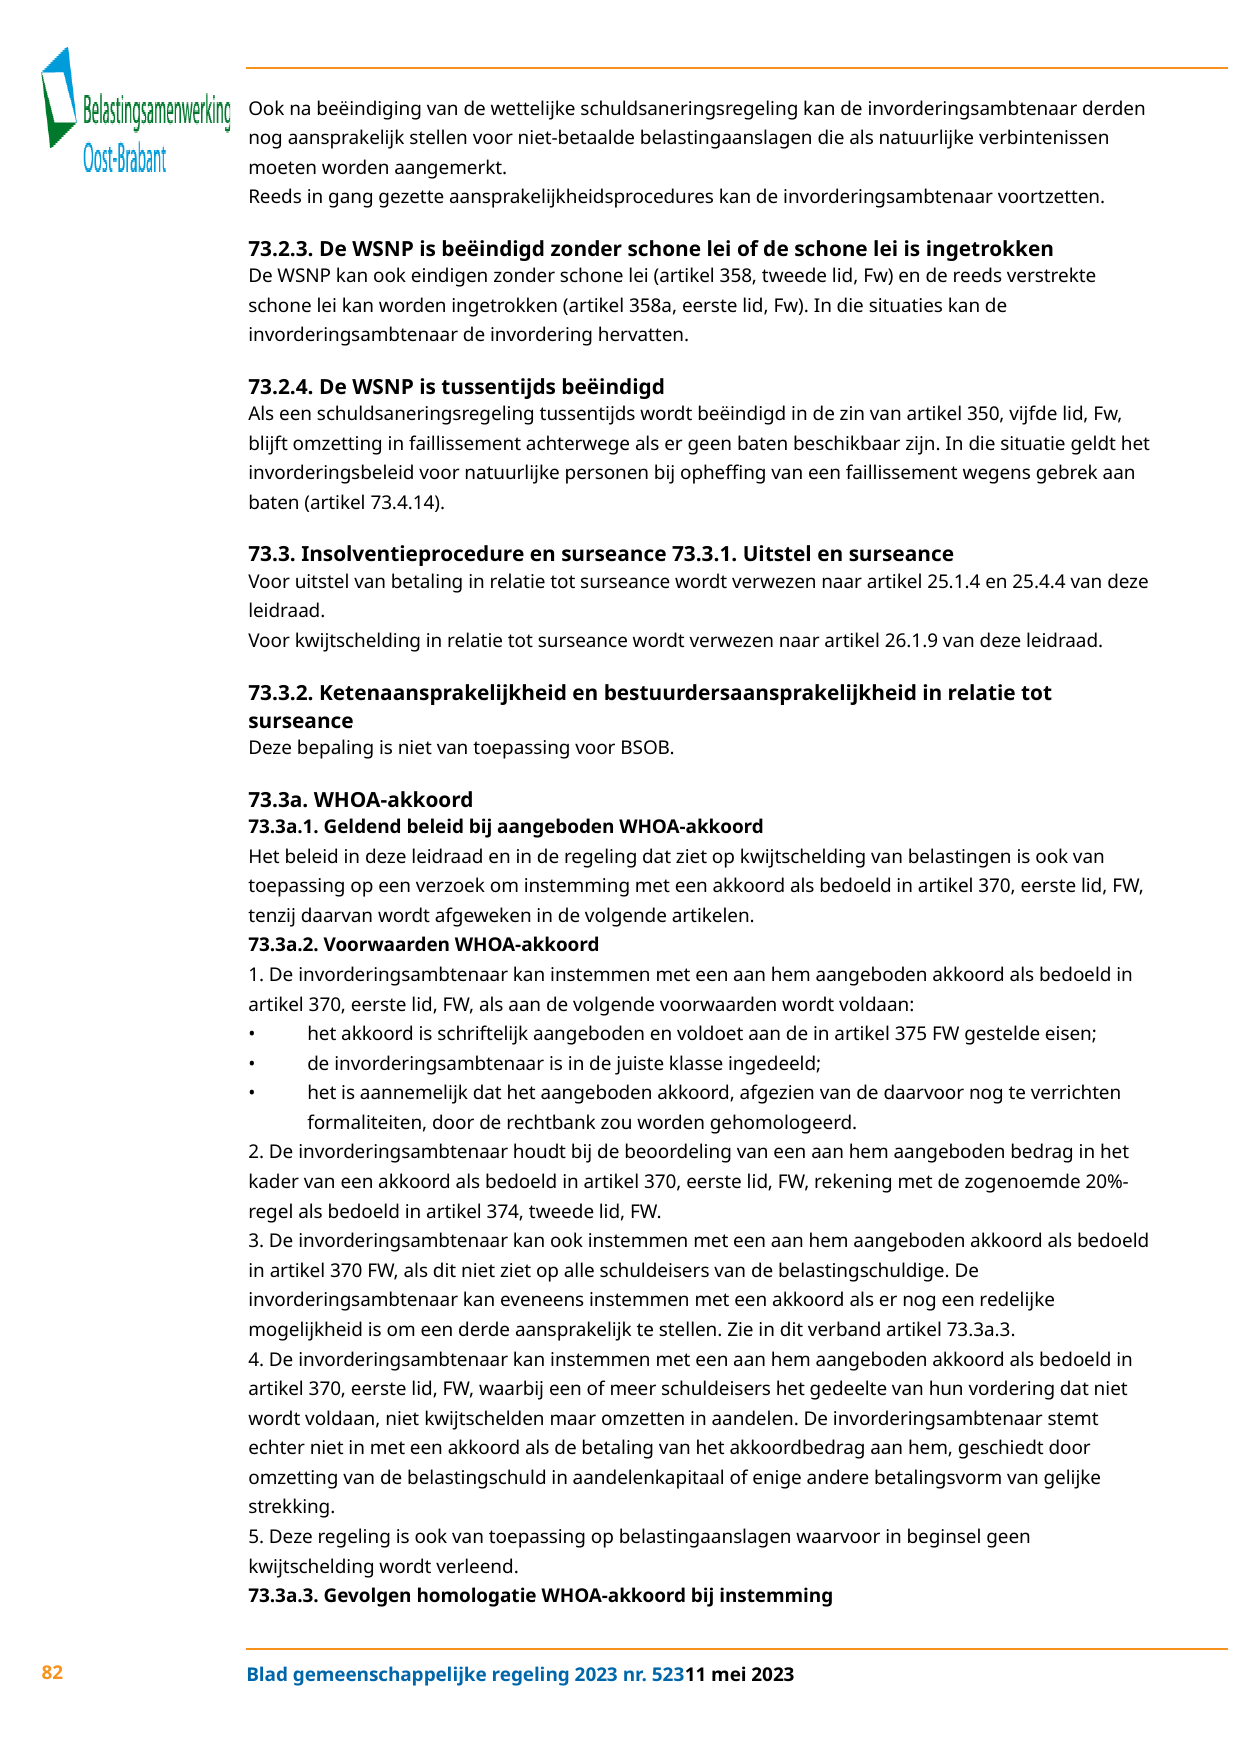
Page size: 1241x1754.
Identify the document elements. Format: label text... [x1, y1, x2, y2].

text Het beleid in deze leidraad en in de regeling dat ziet op kwijtschelding van belastingen is ook van toepassing op een verzoek om instemming met een akkoord als bedoeld in artikel 370, eerste lid, FW, tenzij daarvan wordt afgeweken in de volgende artikelen. [248, 843, 1152, 928]
list het is aannemelijk dat het aangeboden akkoord, afgezien van de daarvoor nog te verrichten formaliteiten, door de rechtbank zou worden gehomologeerd. [248, 1079, 1152, 1135]
text 73.3.2. Ketenaansprakelijkheid en bestuurdersaansprakelijkheid in relatie tot surseance [248, 678, 1152, 734]
text 73.2.4. De WSNP is tussentijds beëindigd [248, 372, 1152, 400]
text 73.2.3. De WSNP is beëindigd zonder schone lei of de schone lei is ingetrokken [248, 234, 1152, 262]
text Reeds in gang gezette aansprakelijkheidsprocedures kan de invorderingsambtenaar voortzetten. [248, 183, 1152, 209]
text 1. De invorderingsambtenaar kan instemmen met een aan hem aangeboden akkoord als bedoeld in artikel 370, eerste lid, FW, als aan de volgende voorwaarden wordt voldaan: [248, 961, 1152, 1017]
picture [41, 47, 231, 172]
text Voor uitstel van betaling in relatie tot surseance wordt verwezen naar artikel 25.1.4 en 25.4.4 van deze leidraad. [248, 568, 1152, 623]
text 73.3a.2. Voorwaarden WHOA-akkoord [248, 932, 1152, 957]
text 2. De invorderingsambtenaar houdt bij de beoordeling van een aan hem aangeboden bedrag in het kader van een akkoord als bedoeld in artikel 370, eerste lid, FW, rekening met de zogenoemde 20%-regel als bedoeld in artikel 374, tweede lid, FW. [248, 1139, 1152, 1224]
picture [86, 146, 91, 169]
text Ook na beëindiging van de wettelijke schuldsaneringsregeling kan de invorderingsambtenaar derden nog aansprakelijk stellen voor niet-betaalde belastingaanslagen die als natuurlijke verbintenissen moeten worden aangemerkt. [248, 95, 1152, 180]
text Voor kwijtschelding in relatie tot surseance wordt verwezen naar artikel 26.1.9 van deze leidraad. [248, 627, 1152, 653]
list de invorderingsambtenaar is in de juiste klasse ingedeeld; [248, 1050, 1152, 1076]
text Als een schuldsaneringsregeling tussentijds wordt beëindigd in de zin van artikel 350, vijfde lid, Fw, blijft omzetting in faillissement achterwege als er geen baten beschikbaar zijn. In die situatie geldt het invorderingsbeleid voor natuurlijke personen bij opheffing van een faillissement wegens gebrek aan baten (artikel 73.4.14). [248, 400, 1152, 515]
text Deze bepaling is niet van toepassing voor BSOB. [248, 734, 1152, 760]
list het akkoord is schriftelijk aangeboden en voldoet aan de in artikel 375 FW gestelde eisen; [248, 1020, 1152, 1046]
text 73.3a. WHOA-akkoord [248, 785, 1152, 813]
picture [91, 163, 96, 172]
text De WSNP kan ook eindigen zonder schone lei (artikel 358, tweede lid, Fw) en de reeds verstrekte schone lei kan worden ingetrokken (artikel 358a, eerste lid, Fw). In die situaties kan de invorderingsambtenaar de invordering hervatten. [248, 262, 1152, 347]
text 3. De invorderingsambtenaar kan ook instemmen met een aan hem aangeboden akkoord als bedoeld in artikel 370 FW, als dit niet ziet op alle schuldeisers van de belastingschuldige. De invorderingsambtenaar kan eveneens instemmen met een akkoord als er nog een redelijke mogelijkheid is om een derde aansprakelijk te stellen. Zie in dit verband artikel 73.3a.3. [248, 1227, 1152, 1342]
picture [129, 155, 134, 172]
text 5. Deze regeling is ook van toepassing op belastingaanslagen waarvoor in beginsel geen kwijtschelding wordt verleend. [248, 1523, 1152, 1579]
text 4. De invorderingsambtenaar kan instemmen met een aan hem aangeboden akkoord als bedoeld in artikel 370, eerste lid, FW, waarbij een of meer schuldeisers het gedeelte van hun vordering dat niet wordt voldaan, niet kwijtschelden maar omzetten in aandelen. De invorderingsambtenaar stemt echter niet in met een akkoord als de betaling van het akkoordbedrag aan hem, geschiedt door omzetting van de belastingschuld in aandelenkapitaal of enige andere betalingsvorm van gelijke strekking. [248, 1346, 1152, 1519]
text 73.3a.3. Gevolgen homologatie WHOA-akkoord bij instemming [248, 1582, 1152, 1608]
text 73.3a.1. Geldend beleid bij aangeboden WHOA-akkoord [248, 813, 1152, 839]
text 73.3. Insolventieprocedure en surseance 73.3.1. Uitstel en surseance [248, 539, 1152, 568]
picture [100, 161, 105, 172]
